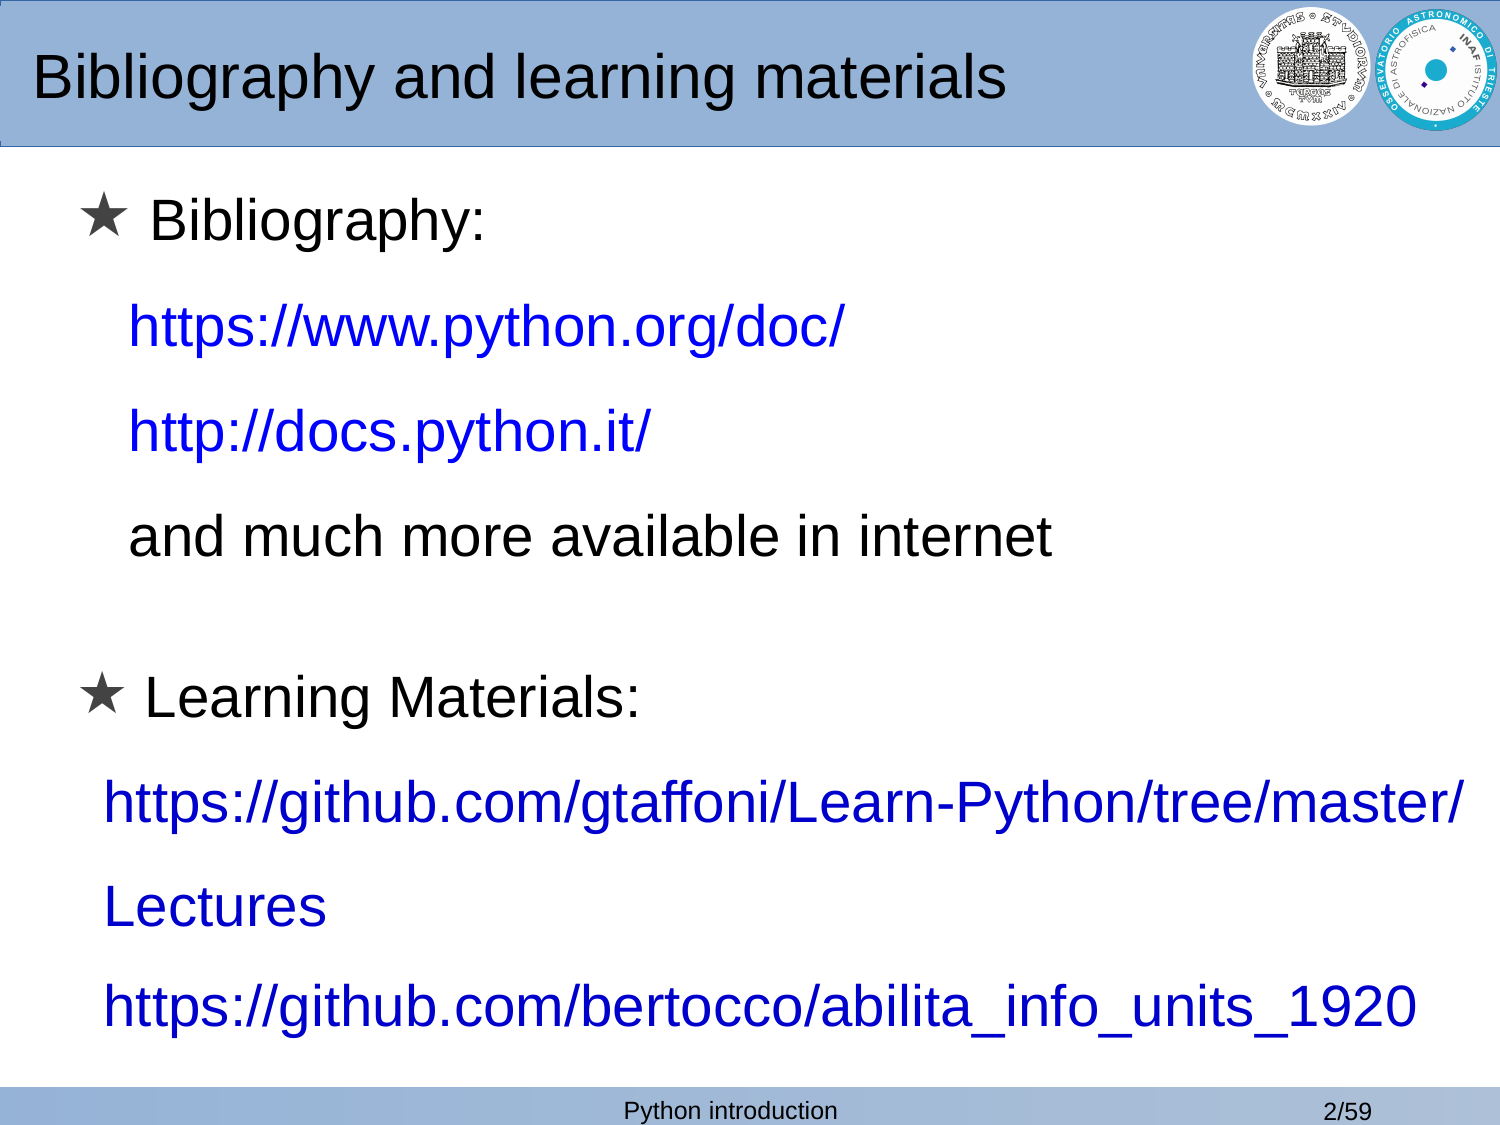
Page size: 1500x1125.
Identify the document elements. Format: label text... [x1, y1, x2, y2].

text_box Bibliography and learning materials [0, 5, 1253, 141]
picture [1253, 0, 1500, 132]
list Bibliography: https://www.python.org/doc/ http://docs.python.it/ and much more available in internet Learning Materials: https://github.com/gtaffoni/Learn-Python/tree/master/Lectures https://github.com/bertocco/abilita_info_units_1920 [18, 132, 1500, 1034]
